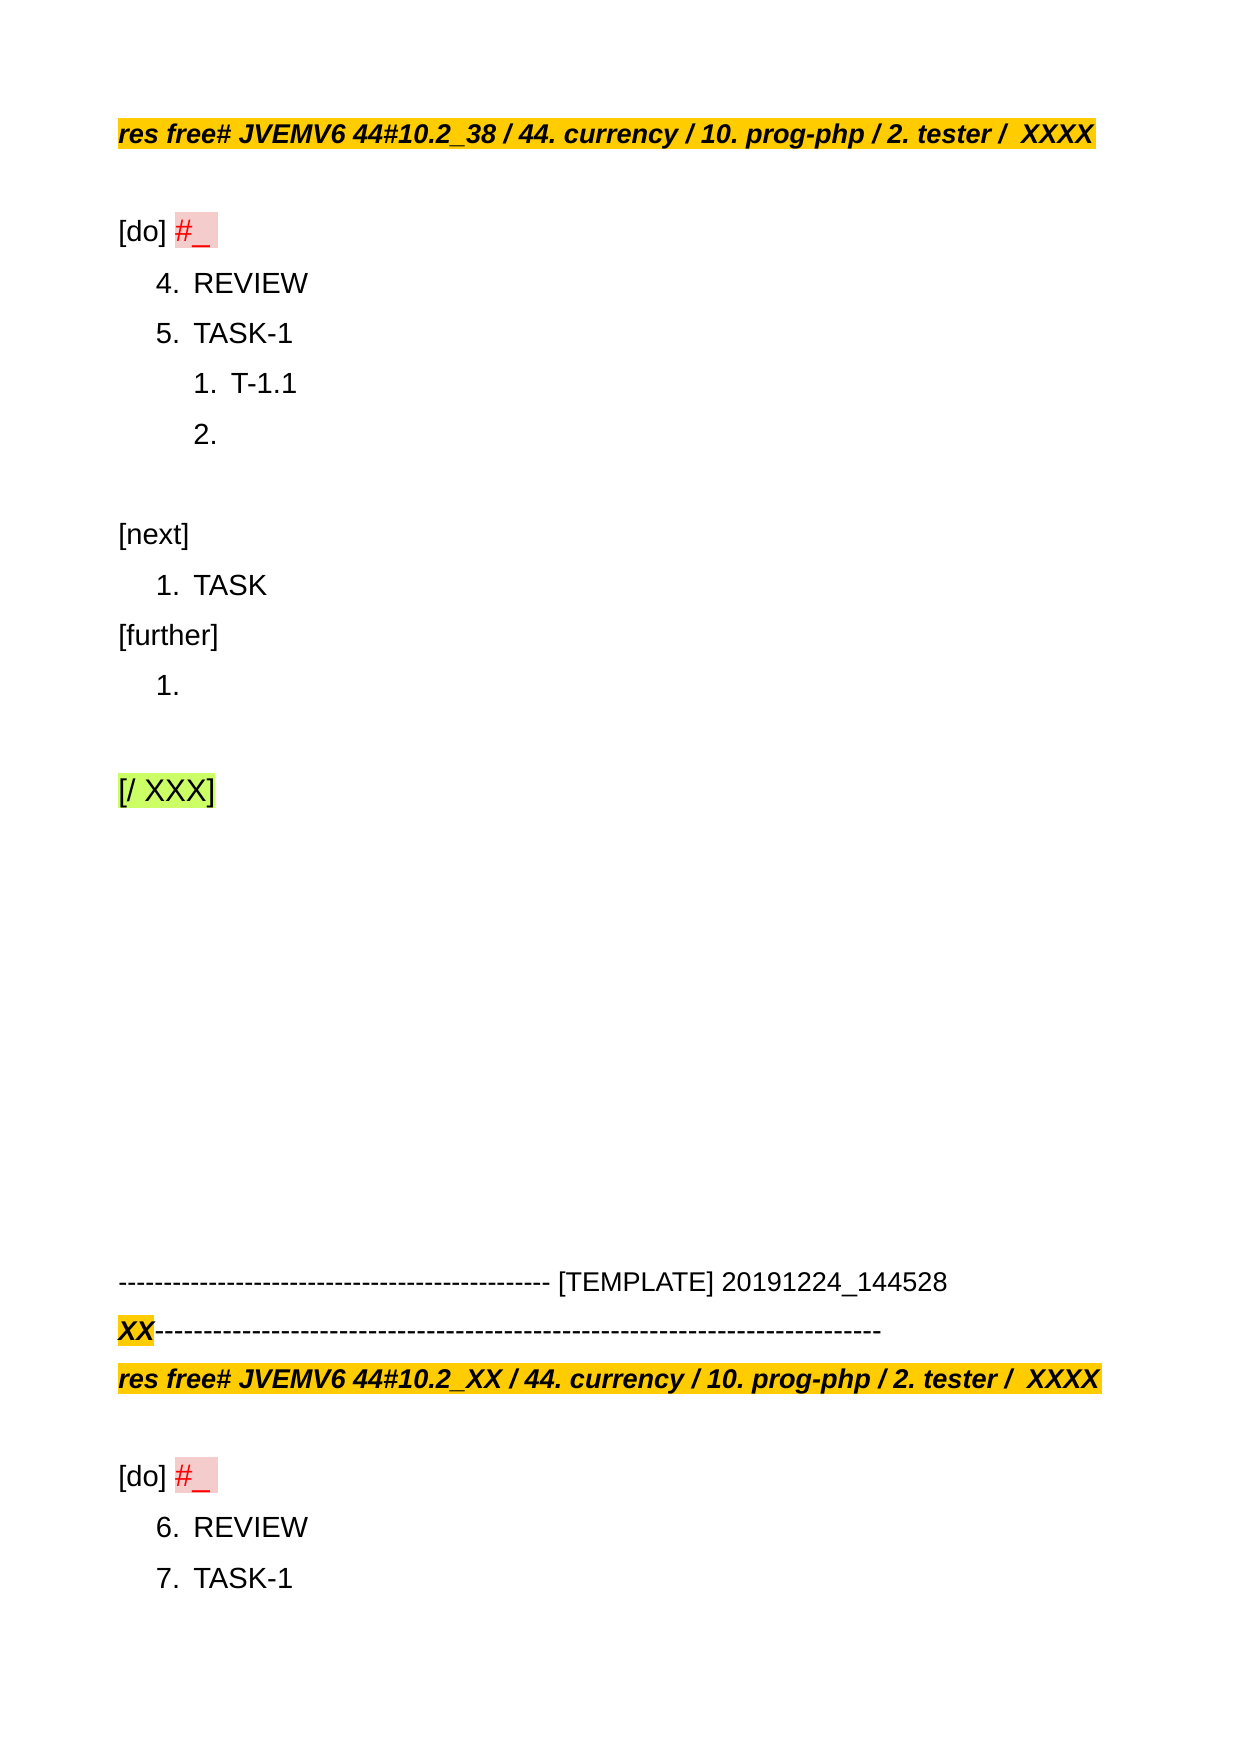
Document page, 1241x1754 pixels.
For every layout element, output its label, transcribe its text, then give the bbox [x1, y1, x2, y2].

list REVIEW [156, 1511, 1122, 1544]
list TASK [156, 568, 1122, 601]
text [next] [118, 517, 1122, 551]
text [further] [118, 618, 1122, 651]
list TASK-1 [156, 1561, 1122, 1594]
text XX--------------------------------------------------------------------------- [118, 1313, 1122, 1346]
text res free# JVEMV6 44#10.2_38 / 44. currency / 10. prog-php / 2. tester / XXXX [118, 118, 1122, 149]
list REVIEW [156, 266, 1122, 299]
text [do] #_ [118, 212, 1122, 248]
text [/ XXX] [118, 718, 1122, 808]
list T-1.1 [193, 366, 1122, 400]
text res free# JVEMV6 44#10.2_XX / 44. currency / 10. prog-php / 2. tester / XXXX [118, 1363, 1122, 1394]
list TASK-1 [156, 316, 1122, 349]
text [do] #_ [118, 1457, 1122, 1493]
text ------------------------------------------------ [TEMPLATE] 20191224_144528 [118, 1266, 1122, 1297]
